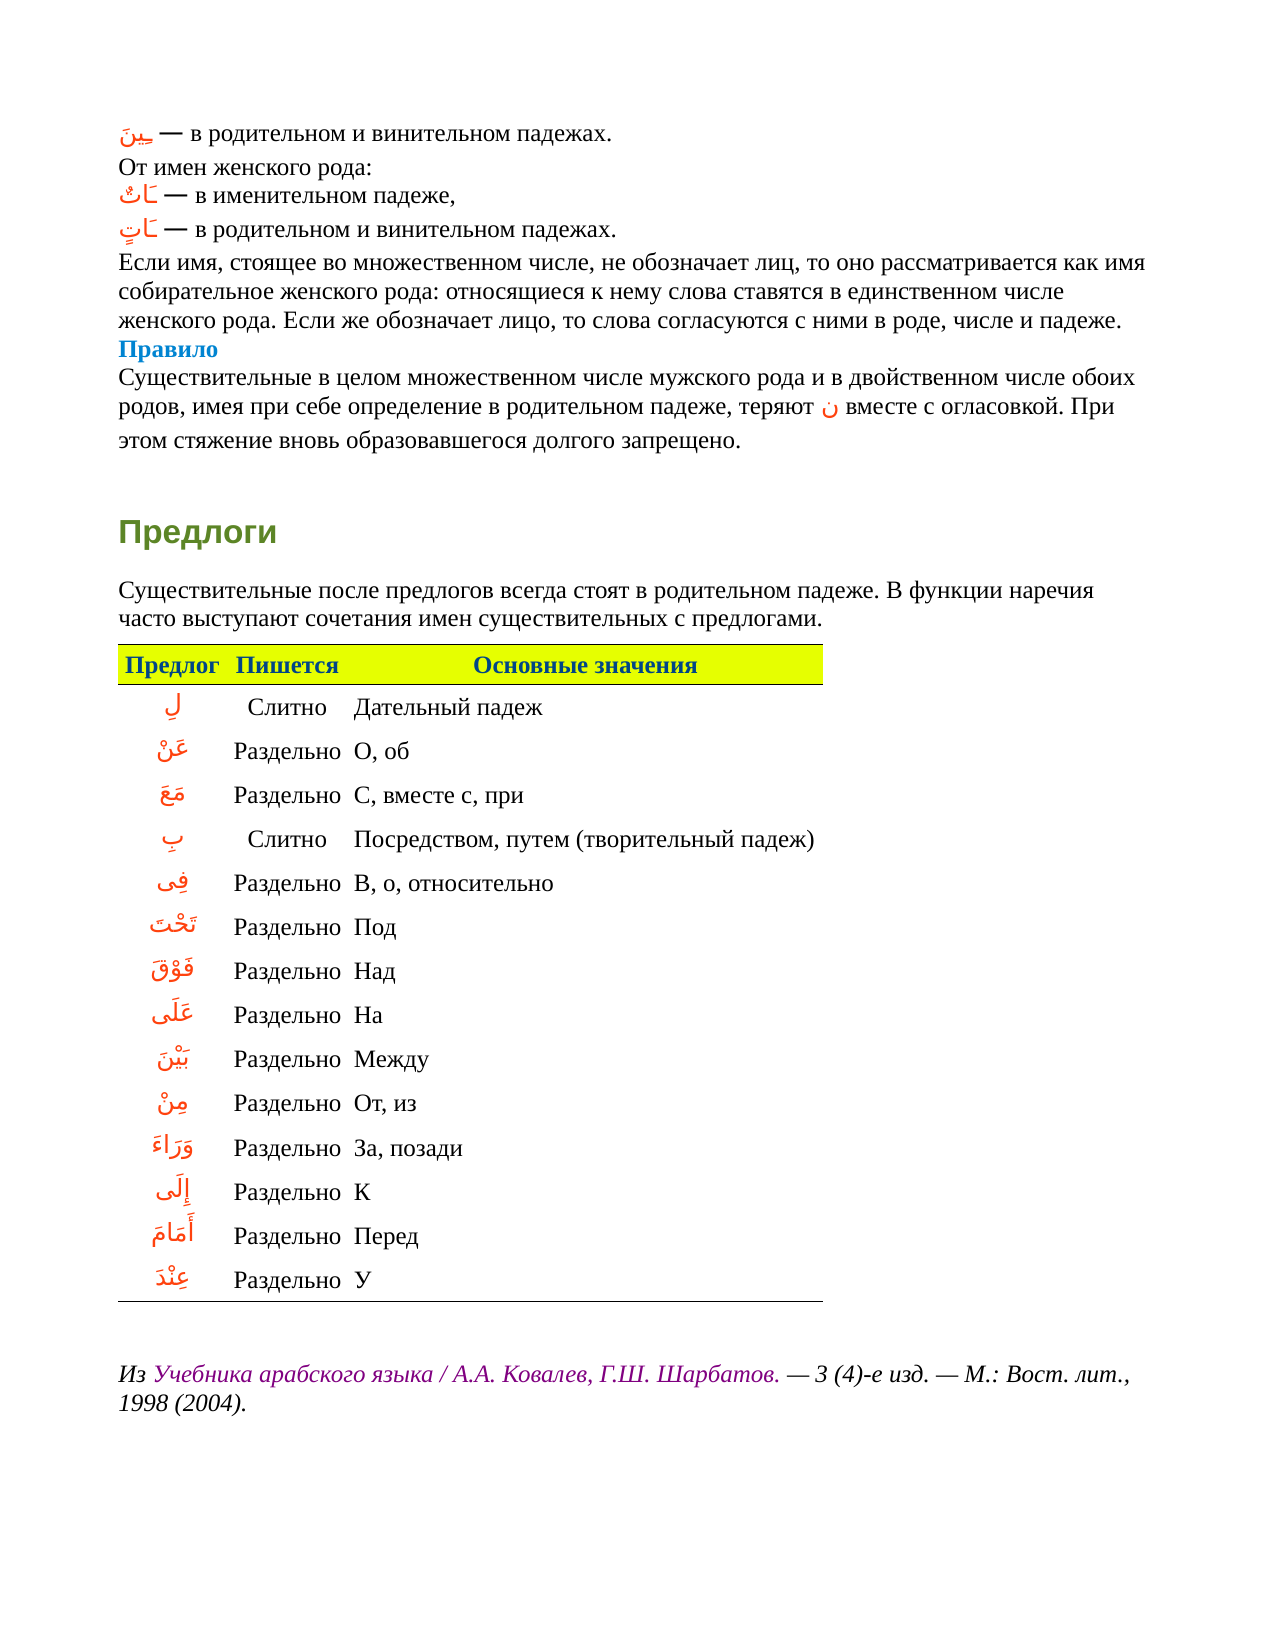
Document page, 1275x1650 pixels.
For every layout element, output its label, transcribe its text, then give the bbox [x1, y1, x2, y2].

table_cell К [348, 1169, 823, 1213]
table_cell عَلَى [118, 993, 226, 1037]
table_cell بِ [118, 817, 226, 861]
table_cell Раздельно [226, 1081, 348, 1125]
text Существительные в целом множественном числе мужского рода и в двойственном числе обоих родов, имея при себе определение в родительном падеже, теряют ن вместе с огласовкой. При этом стяжение вновь образовавшегося долгого запрещено. [118, 362, 1157, 453]
table_cell Перед [348, 1213, 823, 1257]
text Если имя, стоящее во множественном числе, не обозначает лиц, то оно рассматривается как имя собирательное женского рода: относящиеся к нему слова ставятся в единственном числе женского рода. Если же обозначает лицо, то слова согласуются с ними в роде, числе и падеже. [118, 247, 1157, 334]
table_header Пишется [226, 645, 348, 684]
table_cell عَنْ [118, 729, 226, 772]
table_cell Дательный падеж [348, 685, 823, 728]
table_cell لِ [118, 685, 226, 728]
table_cell Раздельно [226, 1037, 348, 1081]
table_cell إِلَى [118, 1169, 226, 1213]
table_cell Раздельно [226, 905, 348, 949]
table_cell Раздельно [226, 993, 348, 1037]
table_cell وَرَاءَ [118, 1125, 226, 1169]
table_cell Над [348, 949, 823, 993]
table_cell От, из [348, 1081, 823, 1125]
text Из Учебника арабского языка / А.А. Ковалев, Г.Ш. Шарбатов. — 3 (4)-е изд. — М.: Вост. лит., 1998 (2004). [118, 1359, 1157, 1416]
table_cell Между [348, 1037, 823, 1081]
table_cell Слитно [226, 817, 348, 861]
table_cell تَحْتَ [118, 905, 226, 949]
text ـَاتٍ — в родительном и винительном падежах. [118, 214, 1157, 247]
table_cell بَيْنَ [118, 1037, 226, 1081]
text Правило [118, 334, 1157, 362]
table_cell Посредством, путем (творительный падеж) [348, 817, 823, 861]
table_cell За, позади [348, 1125, 823, 1169]
table_cell Раздельно [226, 729, 348, 772]
table_cell С, вместе с, при [348, 773, 823, 817]
table_cell В, о, относительно [348, 861, 823, 905]
table_cell На [348, 993, 823, 1037]
table_cell Раздельно [226, 1257, 348, 1301]
table_cell Раздельно [226, 861, 348, 905]
table_cell Слитно [226, 685, 348, 728]
table_cell مِنْ [118, 1081, 226, 1125]
table_cell О, об [348, 729, 823, 772]
text ـِينَ — в родительном и винительном падежах. [118, 118, 1157, 152]
table_cell Раздельно [226, 1169, 348, 1213]
table_cell Раздельно [226, 773, 348, 817]
table_cell أَمَامَ [118, 1213, 226, 1257]
table_cell فِى [118, 861, 226, 905]
table_header Предлог [118, 645, 226, 684]
text От имен женского рода: [118, 152, 1157, 180]
table_cell فَوْقَ [118, 949, 226, 993]
table_cell Раздельно [226, 949, 348, 993]
table_cell عِنْدَ [118, 1257, 226, 1301]
subtitle Предлоги [118, 513, 1157, 551]
table_cell مَعَ [118, 773, 226, 817]
table_header Основные значения [348, 645, 823, 684]
table_cell Под [348, 905, 823, 949]
table_cell Раздельно [226, 1213, 348, 1257]
table_cell У [348, 1257, 823, 1301]
text Существительные после предлогов всегда стоят в родительном падеже. В функции наречия часто выступают сочетания имен существительных с предлогами. [118, 575, 1157, 632]
text ـَاتٌ — в именительном падеже, [118, 180, 1157, 214]
table_cell Раздельно [226, 1125, 348, 1169]
